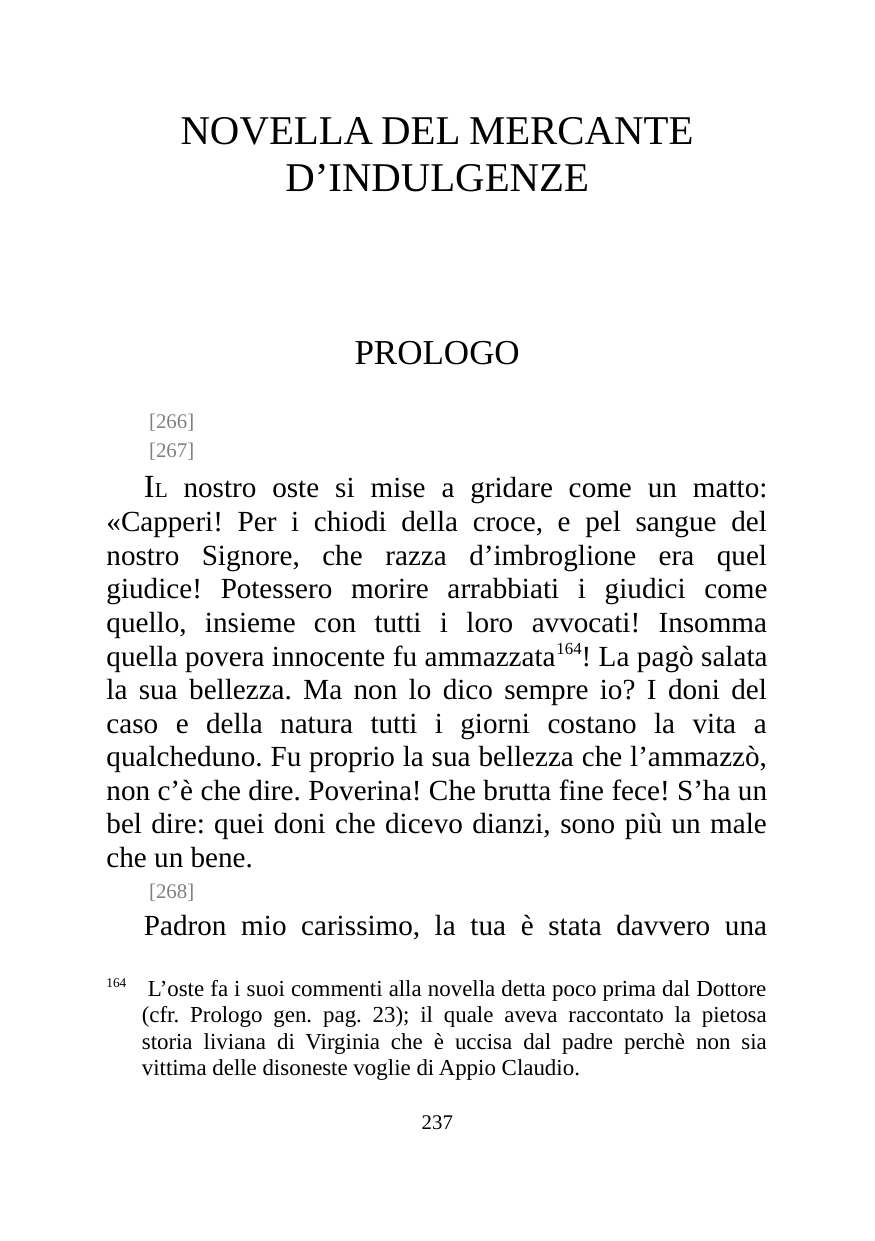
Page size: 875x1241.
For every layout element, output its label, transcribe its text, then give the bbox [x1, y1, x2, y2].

text Padron mio carissimo, la tua è stata davvero una [106, 908, 768, 941]
text L’oste fa i suoi commenti alla novella detta poco prima dal Dottore (cfr. Prologo gen. pag. 23); il quale aveva raccontato la pietosa storia liviana di Virginia che è uccisa dal padre perchè non sia vittima delle disoneste voglie di Appio Claudio. [106, 975, 768, 1080]
subtitle PROLOGO [106, 332, 768, 372]
text Il nostro oste si mise a gridare come un matto: «Capperi! Per i chiodi della croce, e pel sangue del nostro Signore, che razza d’imbroglione era quel giudice! Potessero morire arrabbiati i giudici come quello, insieme con tutti i loro avvocati! Insomma quella povera innocente fu ammazzata! La pagò salata la sua bellezza. Ma non lo dico sempre io? I doni del caso e della natura tutti i giorni costano la vita a qualcheduno. Fu proprio la sua bellezza che l’ammazzò, non c’è che dire. Poverina! Che brutta fine fece! S’ha un bel dire: quei doni che dicevo dianzi, sono più un male che un bene. [106, 467, 768, 873]
text [267] [106, 438, 768, 462]
subtitle NOVELLA DEL MERCANTE D’INDULGENZE [106, 106, 768, 200]
text [266] [106, 409, 768, 433]
text [268] [106, 878, 768, 903]
